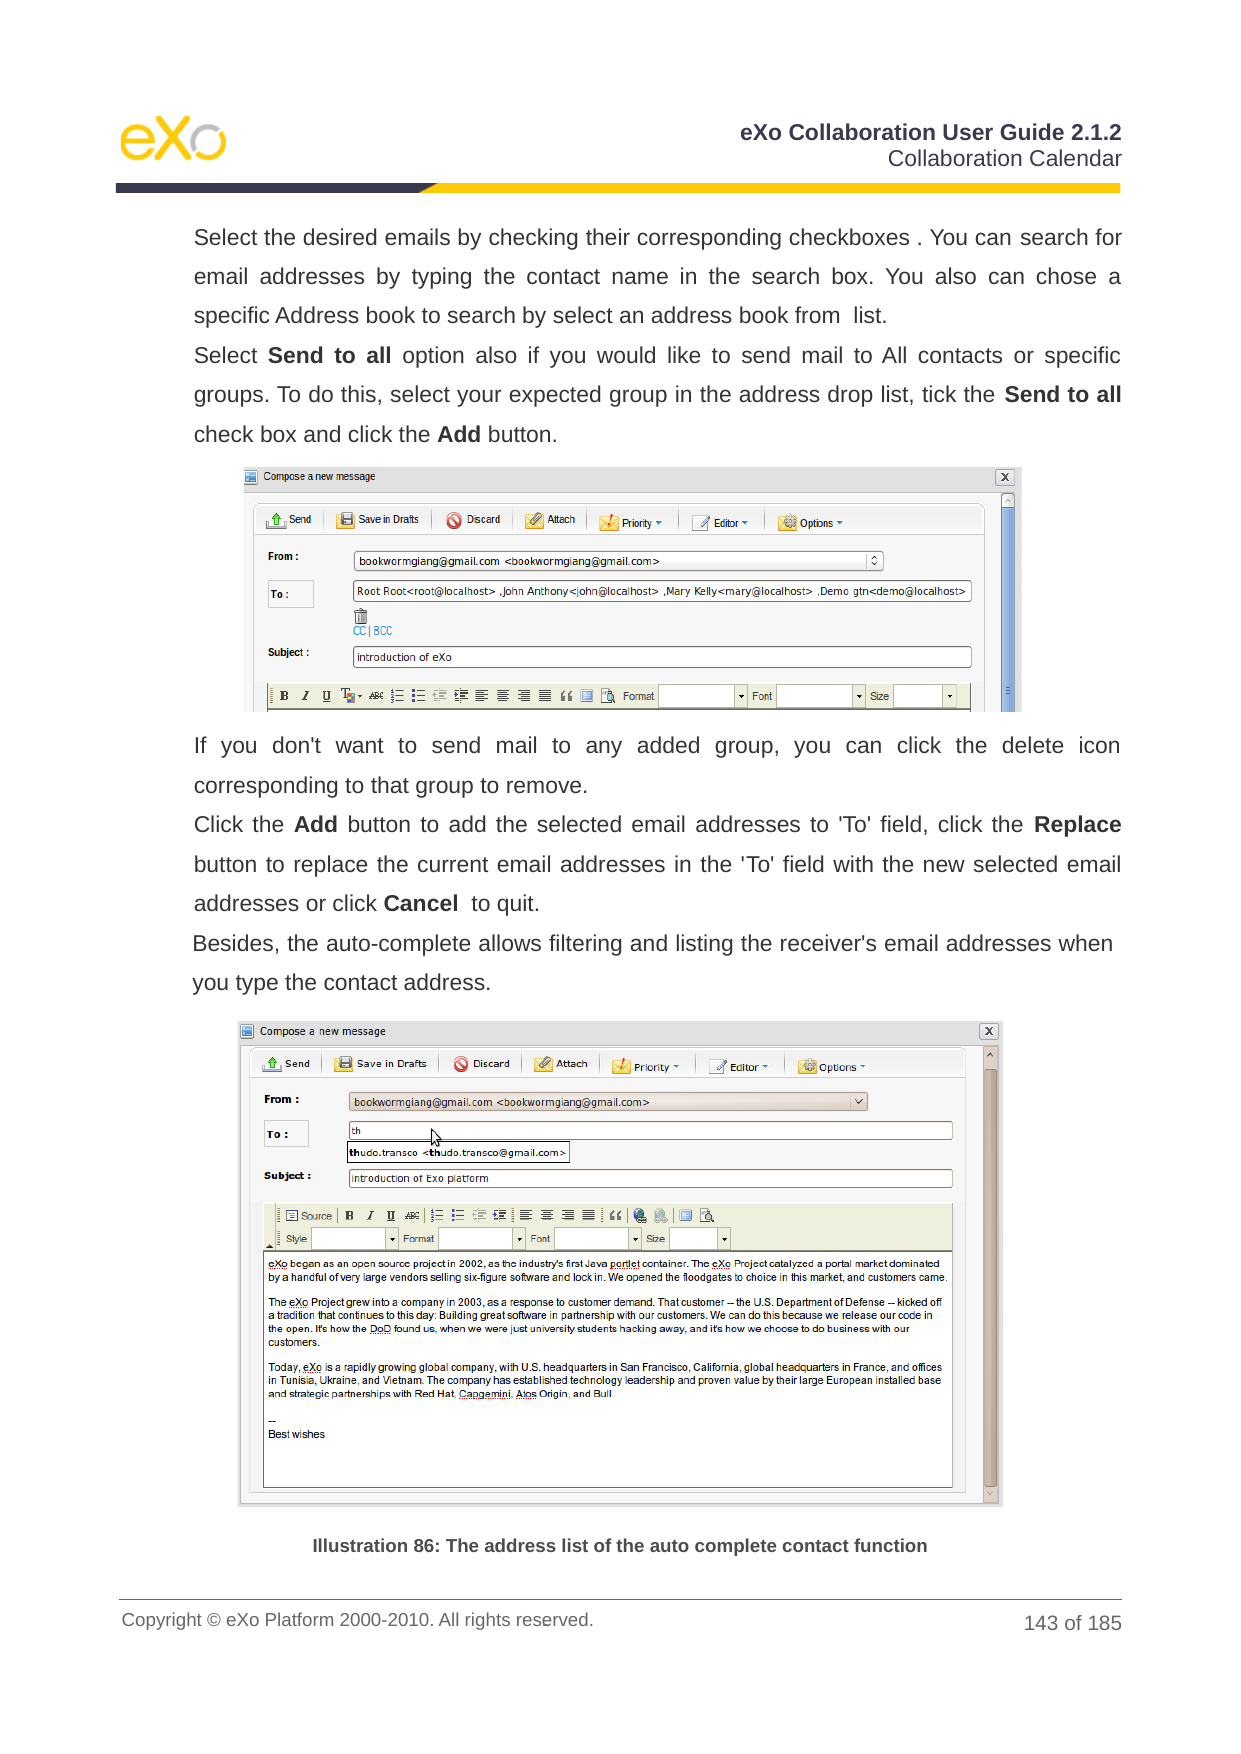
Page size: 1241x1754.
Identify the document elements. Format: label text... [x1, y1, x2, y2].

picture [243, 467, 1022, 712]
picture [115, 183, 1121, 193]
list Select Send to all option also if you would like to send mail to All contacts or specific groups. To do this, select your expected group in the address drop list, tick the Send to all check box and click the Add button. [156, 342, 1122, 447]
list Click the Add button to add the selected email addresses to 'To' field, click the Replace button to replace the current email addresses in the 'To' field with the new selected email addresses or click Cancel to quit. [156, 811, 1122, 917]
text Illustration 86: The address list of the auto complete contact function [237, 1507, 1003, 1557]
list Select the desired emails by checking their corresponding checkboxes . You can search for email addresses by typing the contact name in the search box. You also can chose a specific Address book to search by select an address book from list. [156, 223, 1122, 329]
text Besides, the auto-complete allows filtering and listing the receiver's email addresses when you type the contact address. [118, 930, 1122, 996]
picture [120, 115, 227, 161]
picture [237, 1021, 1004, 1507]
list If you don't want to send mail to any added group, you can click the delete icon corresponding to that group to remove. [156, 712, 1122, 798]
